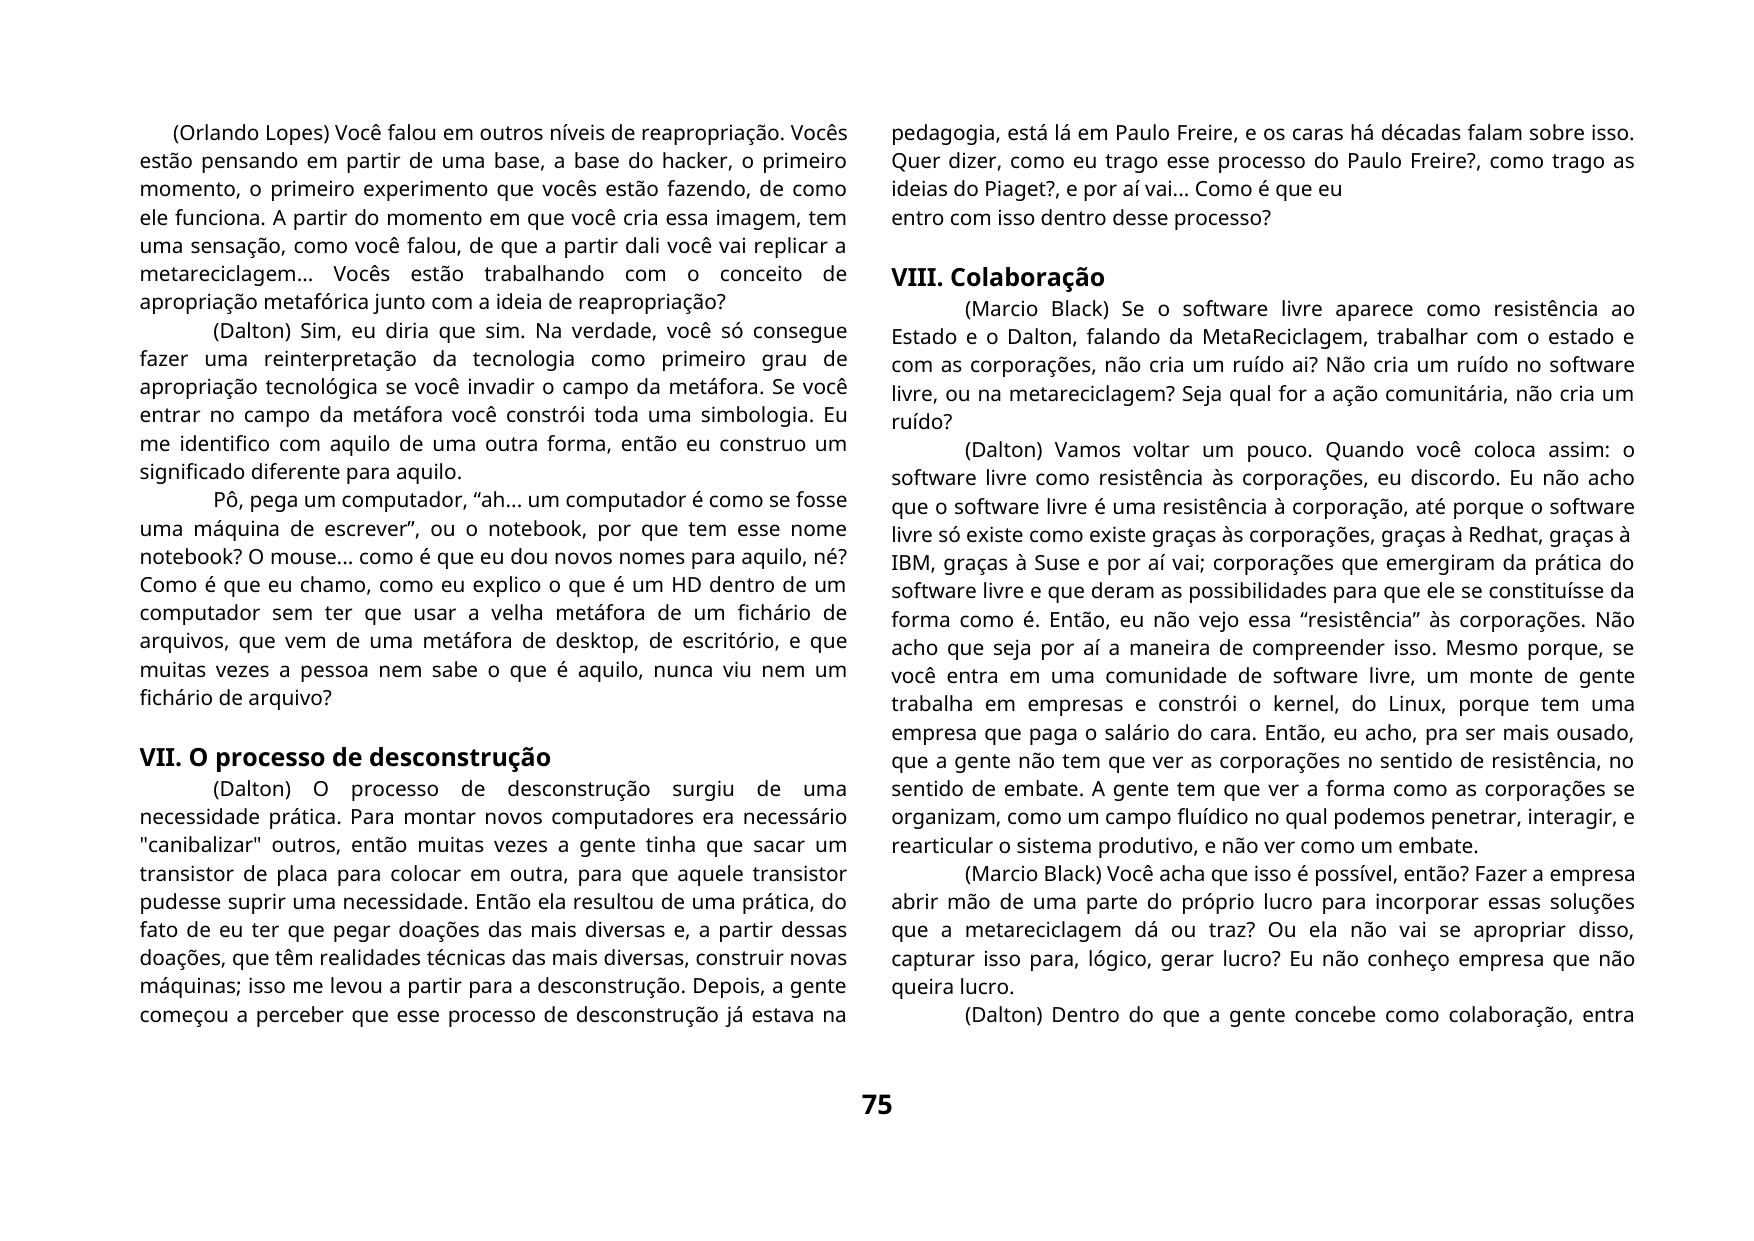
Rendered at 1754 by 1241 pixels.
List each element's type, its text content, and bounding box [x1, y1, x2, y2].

text (Orlando Lopes) Você falou em outros níveis de reapropriação. Vocês estão pensando em partir de uma base, a base do hacker, o primeiro momento, o primeiro experimento que vocês estão fazendo, de como ele funciona. A partir do momento em que você cria essa imagem, tem uma sensação, como você falou, de que a partir dali você vai replicar a metareciclagem... Vocês estão trabalhando com o conceito de apropriação metafórica junto com a ideia de reapropriação? [139, 118, 848, 316]
text VII. O processo de desconstrução [139, 740, 848, 774]
text (Dalton) Vamos voltar um pouco. Quando você coloca assim: o software livre como resistência às corporações, eu discordo. Eu não acho que o software livre é uma resistência à corporação, até porque o software livre só existe como existe graças às corporações, graças à Redhat, graças à [891, 435, 1636, 548]
text Pô, pega um computador, “ah... um computador é como se fosse uma máquina de escrever”, ou o notebook, por que tem esse nome notebook? O mouse... como é que eu dou novos nomes para aquilo, né? Como é que eu chamo, como eu explico o que é um HD dentro de um computador sem ter que usar a velha metáfora de um fichário de arquivos, que vem de uma metáfora de desktop, de escritório, e que muitas vezes a pessoa nem sabe o que é aquilo, nunca viu nem um fichário de arquivo? [139, 486, 848, 712]
text (Marcio Black) Se o software livre aparece como resistência ao Estado e o Dalton, falando da MetaReciclagem, trabalhar com o estado e com as corporações, não cria um ruído ai? Não cria um ruído no software livre, ou na metareciclagem? Seja qual for a ação comunitária, não cria um ruído? [891, 294, 1636, 435]
text (Dalton) Sim, eu diria que sim. Na verdade, você só consegue fazer uma reinterpretação da tecnologia como primeiro grau de apropriação tecnológica se você invadir o campo da metáfora. Se você entrar no campo da metáfora você constrói toda uma simbologia. Eu me identifico com aquilo de uma outra forma, então eu construo um significado diferente para aquilo. [139, 316, 848, 486]
text entro com isso dentro desse processo? [891, 203, 1636, 231]
text (Dalton) O processo de desconstrução surgiu de uma necessidade prática. Para montar novos computadores era necessário "canibalizar" outros, então muitas vezes a gente tinha que sacar um transistor de placa para colocar em outra, para que aquele transistor pudesse suprir uma necessidade. Então ela resultou de uma prática, do fato de eu ter que pegar doações das mais diversas e, a partir dessas doações, que têm realidades técnicas das mais diversas, construir novas máquinas; isso me levou a partir para a desconstrução. Depois, a gente começou a perceber que esse processo de desconstrução já estava na [139, 774, 848, 1028]
text (Dalton) Dentro do que a gente concebe como colaboração, entra [891, 1001, 1636, 1029]
text IBM, graças à Suse e por aí vai; corporações que emergiram da prática do software livre e que deram as possibilidades para que ele se constituísse da forma como é. Então, eu não vejo essa “resistência” às corporações. Não acho que seja por aí a maneira de compreender isso. Mesmo porque, se você entra em uma comunidade de software livre, um monte de gente trabalha em empresas e constrói o kernel, do Linux, porque tem uma empresa que paga o salário do cara. Então, eu acho, pra ser mais ousado, que a gente não tem que ver as corporações no sentido de resistência, no sentido de embate. A gente tem que ver a forma como as corporações se organizam, como um campo fluídico no qual podemos penetrar, interagir, e rearticular o sistema produtivo, e não ver como um embate. [891, 548, 1636, 859]
text VIII. Colaboração [891, 260, 1636, 294]
text pedagogia, está lá em Paulo Freire, e os caras há décadas falam sobre isso. Quer dizer, como eu trago esse processo do Paulo Freire?, como trago as ideias do Piaget?, e por aí vai... Como é que eu [891, 118, 1636, 203]
text (Marcio Black) Você acha que isso é possível, então? Fazer a empresa abrir mão de uma parte do próprio lucro para incorporar essas soluções que a metareciclagem dá ou traz? Ou ela não vai se apropriar disso, capturar isso para, lógico, gerar lucro? Eu não conheço empresa que não queira lucro. [891, 859, 1636, 1001]
